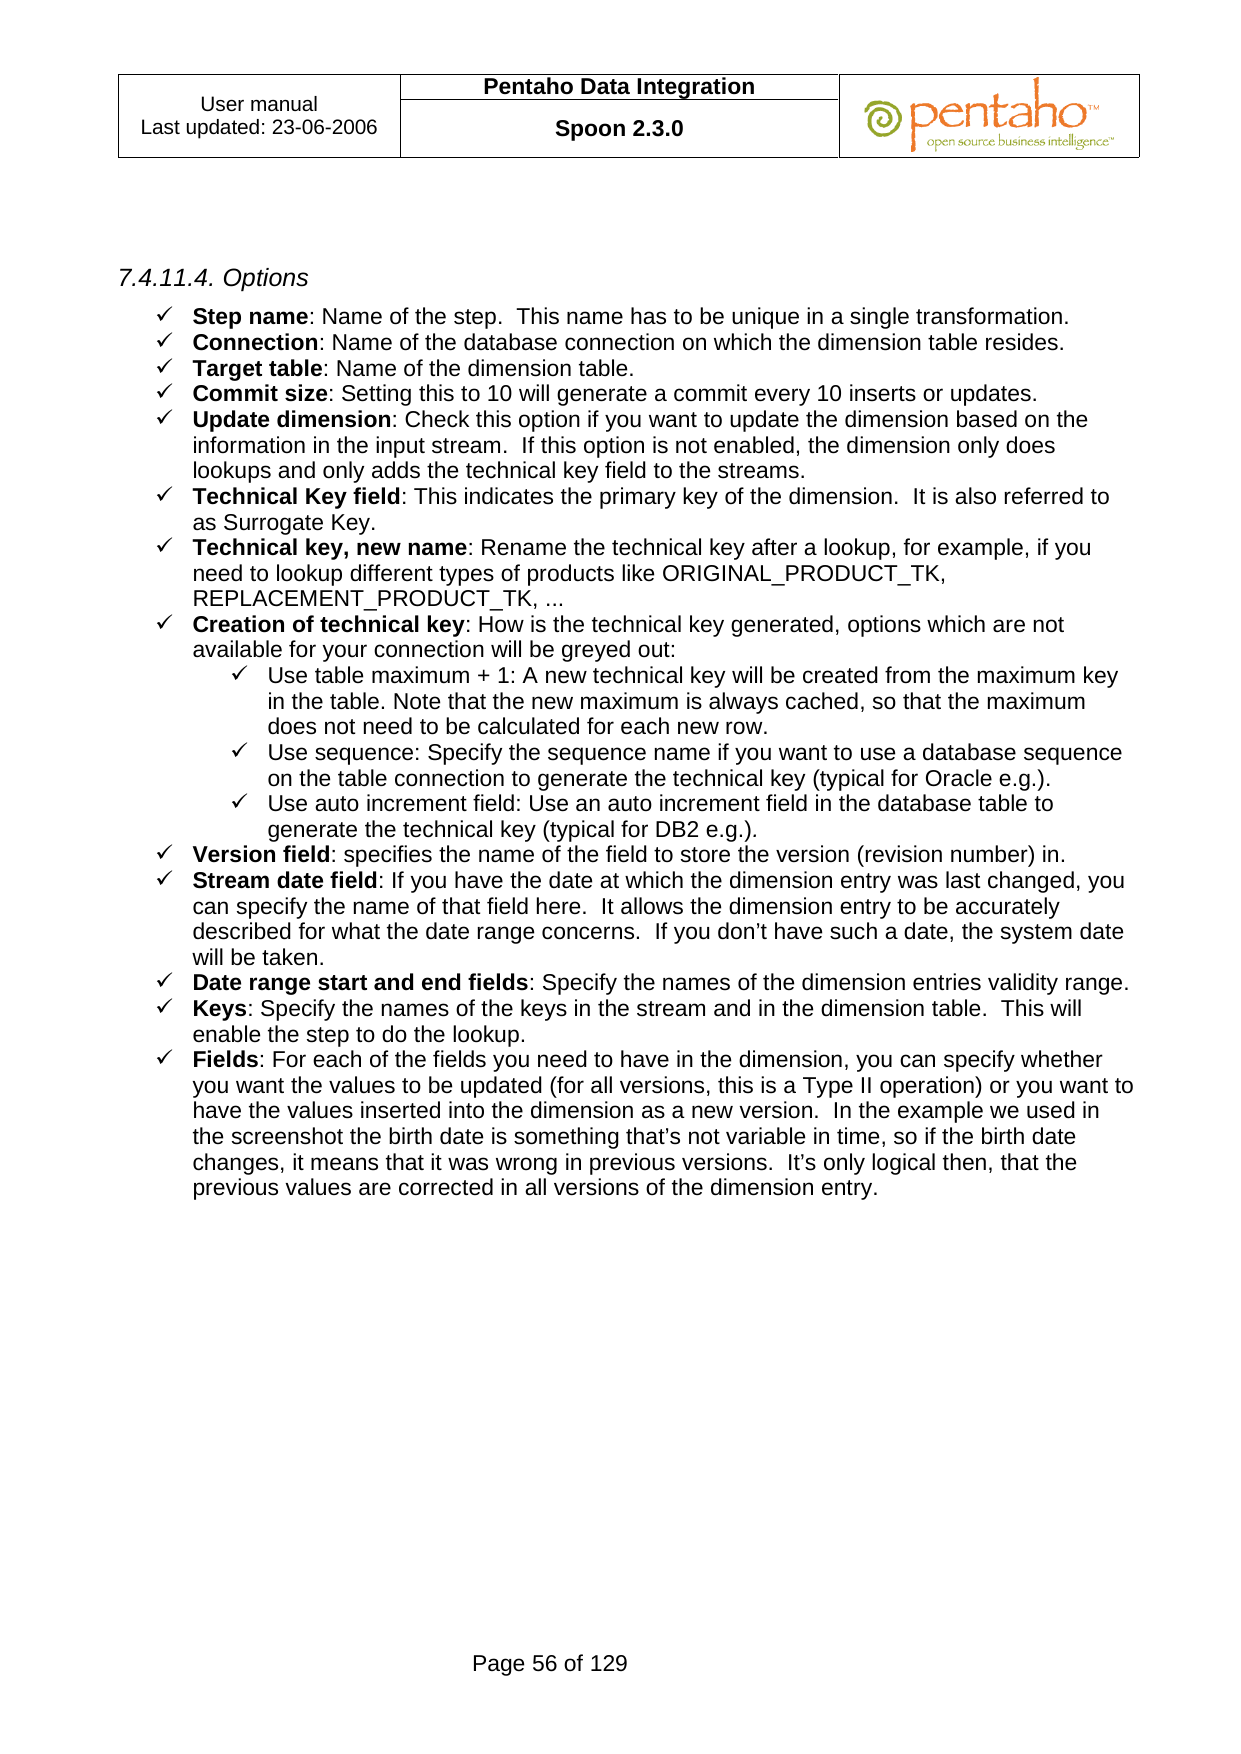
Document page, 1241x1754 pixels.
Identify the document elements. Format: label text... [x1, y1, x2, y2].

list Technical key, new name: Rename the technical key after a lookup, for example, if you need to lookup different types of products like ORIGINAL_PRODUCT_TK, REPLACEMENT_PRODUCT_TK, ... [155, 535, 1137, 611]
list Use table maximum + 1: A new technical key will be created from the maximum key in the table. Note that the new maximum is always cached, so that the maximum does not need to be calculated for each new row. [230, 663, 1137, 739]
list Keys: Specify the names of the keys in the stream and in the dimension table. This will enable the step to do the lookup. [155, 996, 1137, 1047]
list Use auto increment field: Use an auto increment field in the database table to generate the technical key (typical for DB2 e.g.). [230, 791, 1137, 842]
list Date range start and end fields: Specify the names of the dimension entries validity range. [155, 970, 1137, 996]
list Stream date field: If you have the date at which the dimension entry was last changed, you can specify the name of that field here. It allows the dimension entry to be accurately described for what the date range concerns. If you don’t have such a date, the system date will be taken. [155, 868, 1137, 970]
list Target table: Name of the dimension table. [155, 355, 1137, 381]
list Update dimension: Check this option if you want to update the dimension based on the information in the input stream. If this option is not enabled, the dimension only does lookups and only adds the technical key field to the streams. [155, 407, 1137, 483]
list Version field: specifies the name of the field to store the version (revision number) in. [155, 842, 1137, 868]
list Technical Key field: This indicates the primary key of the dimension. It is also referred to as Surrogate Key. [155, 483, 1137, 535]
list Commit size: Setting this to 10 will generate a commit every 10 inserts or updates. [155, 381, 1137, 407]
list Fields: For each of the fields you need to have in the dimension, you can specify whether you want the values to be updated (for all versions, this is a Type II operation) or you want to have the values inserted into the dimension as a new version. In the example we used in the screenshot the birth date is something that’s not variable in time, so if the birth date changes, it means that it was wrong in previous versions. It’s only logical then, that the previous values are corrected in all versions of the dimension entry. [155, 1047, 1137, 1200]
list Use sequence: Specify the sequence name if you want to use a database sequence on the table connection to generate the technical key (typical for Oracle e.g.). [230, 739, 1137, 791]
subtitle Options [117, 263, 1137, 291]
list Step name: Name of the step. This name has to be unique in a single transformation. [155, 304, 1137, 329]
list Creation of technical key: How is the technical key generated, options which are not available for your connection will be greyed out: [155, 611, 1137, 663]
list Connection: Name of the database connection on which the dimension table resides. [155, 329, 1137, 355]
